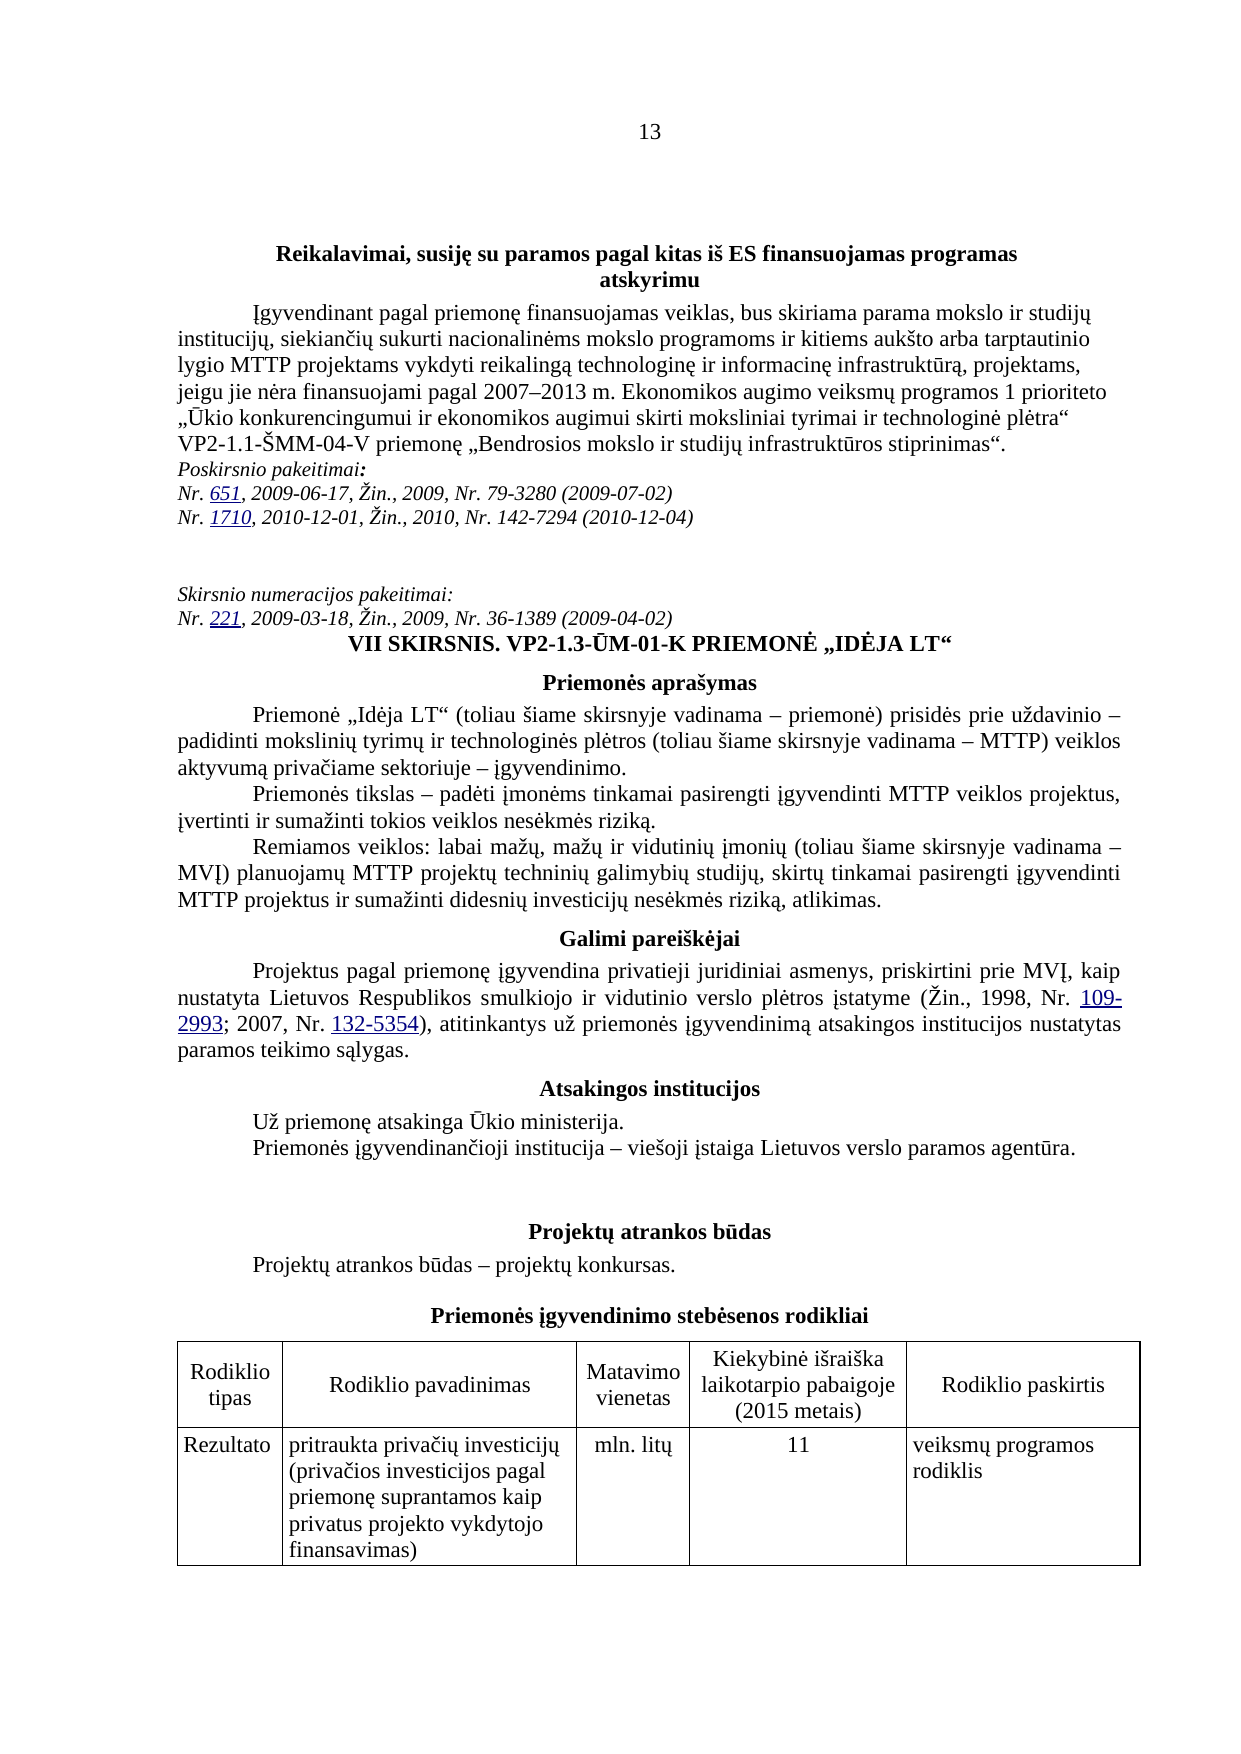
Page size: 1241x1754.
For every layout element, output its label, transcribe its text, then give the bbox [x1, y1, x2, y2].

table_header Rodiklio pavadinimas [283, 1342, 576, 1427]
text Projektus pagal priemonę įgyvendina privatieji juridiniai asmenys, priskirtini prie MVĮ, kaip nustatyta Lietuvos Respublikos smulkiojo ir vidutinio verslo plėtros įstatyme (Žin., 1998, Nr. 109-2993; 2007, Nr. 132-5354), atitinkantys už priemonės įgyvendinimą atsakingos institucijos nustatytas paramos teikimo sąlygas. [177, 957, 1122, 1063]
table_cell veiksmų programos rodiklis [907, 1428, 1139, 1565]
text Priemonės įgyvendinančioji institucija – viešoji įstaiga Lietuvos verslo paramos agentūra. [177, 1134, 1122, 1160]
text Galimi pareiškėjai [177, 924, 1122, 951]
text Nr. 1710, 2010-12-01, Žin., 2010, Nr. 142-7294 (2010-12-04) [177, 505, 1122, 529]
subtitle VII SkIRSNIS. VP2-1.3-ŪM-01-K priemonė „Idėja LT“ [177, 630, 1122, 656]
text Projektų atrankos būdas [177, 1218, 1122, 1244]
table_cell pritraukta privačių investicijų (privačios investicijos pagal priemonę suprantamos kaip privatus projekto vykdytojo finansavimas) [283, 1428, 576, 1565]
text Įgyvendinant pagal priemonę finansuojamas veiklas, bus skiriama parama mokslo ir studijų institucijų, siekiančių sukurti nacionalinėms mokslo programoms ir kitiems aukšto arba tarptautinio lygio MTTP projektams vykdyti reikalingą technologinę ir informacinę infrastruktūrą, projektams, jeigu jie nėra finansuojami pagal 2007–2013 m. Ekonomikos augimo veiksmų programos 1 prioriteto „Ūkio konkurencingumui ir ekonomikos augimui skirti moksliniai tyrimai ir technologinė plėtra“ VP2-1.1-ŠMM-04-V priemonę „Bendrosios mokslo ir studijų infrastruktūros stiprinimas“. [177, 299, 1122, 457]
text Atsakingos institucijos [177, 1075, 1122, 1101]
table_header Rodiklio tipas [178, 1342, 282, 1427]
table_cell mln. litų [577, 1428, 689, 1565]
table_header Kiekybinė išraiška laikotarpio pabaigoje (2015 metais) [690, 1342, 906, 1427]
text Skirsnio numeracijos pakeitimai: [177, 582, 1122, 606]
text Projektų atrankos būdas – projektų konkursas. [177, 1251, 1122, 1277]
text Remiamos veiklos: labai mažų, mažų ir vidutinių įmonių (toliau šiame skirsnyje vadinama – MVĮ) planuojamų MTTP projektų techninių galimybių studijų, skirtų tinkamai pasirengti įgyvendinti MTTP projektus ir sumažinti didesnių investicijų nesėkmės riziką, atlikimas. [177, 833, 1122, 912]
table_cell Rezultato [178, 1428, 282, 1565]
table_cell 11 [690, 1428, 906, 1565]
text Priemonės įgyvendinimo stebėsenos rodikliai [177, 1302, 1122, 1328]
text Priemonės tikslas – padėti įmonėms tinkamai pasirengti įgyvendinti MTTP veiklos projektus, įvertinti ir sumažinti tokios veiklos nesėkmės riziką. [177, 780, 1122, 833]
text Priemonės aprašymas [177, 669, 1122, 695]
text Reikalavimai, susiję su paramos pagal kitas iš ES finansuojamas programas atskyrimu [177, 240, 1122, 292]
subtitle Poskirsnio pakeitimai: [177, 457, 1122, 481]
table_header Matavimo vienetas [577, 1342, 689, 1427]
text Nr. 221, 2009-03-18, Žin., 2009, Nr. 36-1389 (2009-04-02) [177, 606, 1122, 630]
text Už priemonę atsakinga Ūkio ministerija. [177, 1108, 1122, 1134]
text Priemonė „Idėja LT“ (toliau šiame skirsnyje vadinama – priemonė) prisidės prie uždavinio – padidinti mokslinių tyrimų ir technologinės plėtros (toliau šiame skirsnyje vadinama – MTTP) veiklos aktyvumą privačiame sektoriuje – įgyvendinimo. [177, 701, 1122, 780]
text Nr. 651, 2009-06-17, Žin., 2009, Nr. 79-3280 (2009-07-02) [177, 481, 1122, 505]
table_header Rodiklio paskirtis [907, 1342, 1139, 1427]
